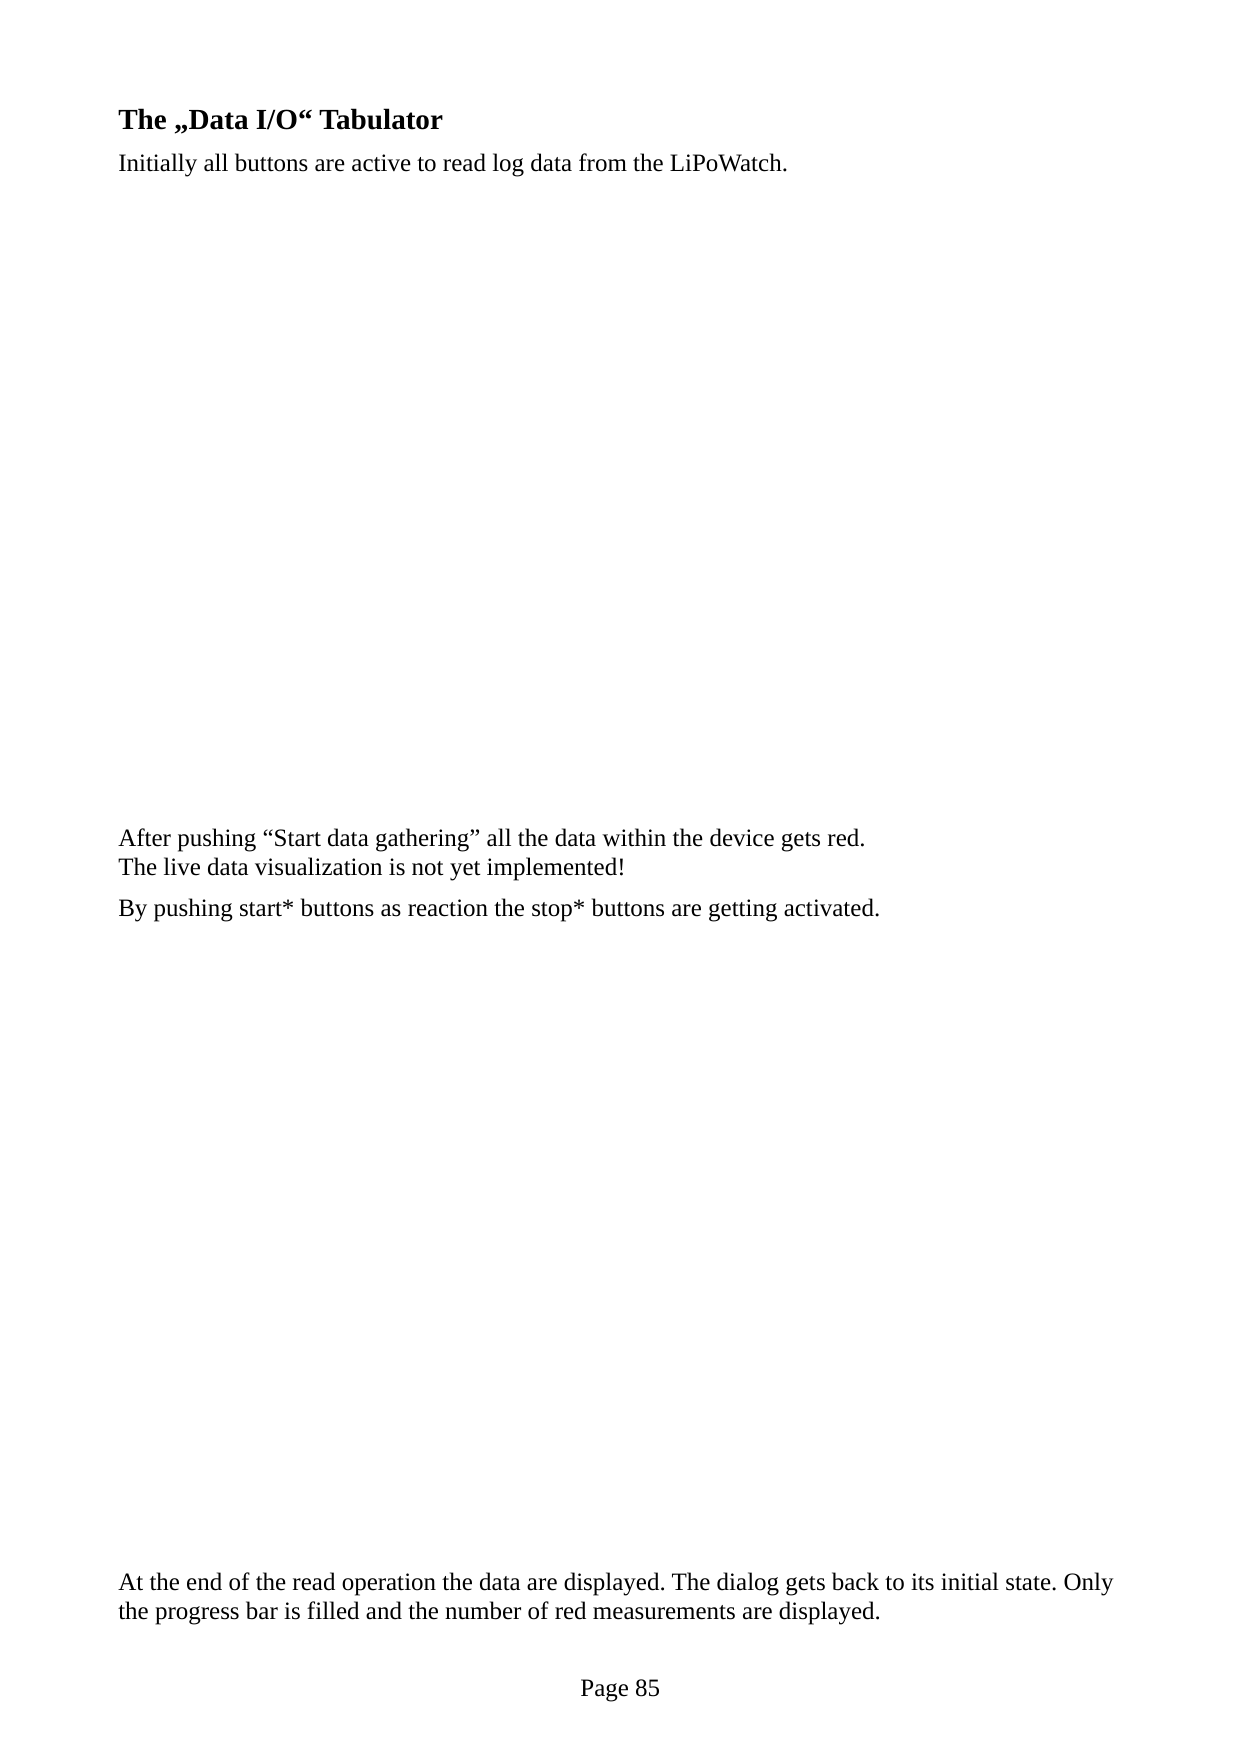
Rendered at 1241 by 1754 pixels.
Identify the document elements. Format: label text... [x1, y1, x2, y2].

text Initially all buttons are active to read log data from the LiPoWatch. [118, 148, 1122, 177]
text At the end of the read operation the data are displayed. The dialog gets back to its initial state. Only the progress bar is filled and the number of red measurements are displayed. [118, 1567, 1122, 1625]
text By pushing start* buttons as reaction the stop* buttons are getting activated. [118, 893, 1122, 922]
text After pushing “Start data gathering” all the data within the device gets red. The live data visualization is not yet implemented! [118, 823, 1122, 880]
subtitle The „Data I/O“ Tabulator [118, 102, 1122, 136]
